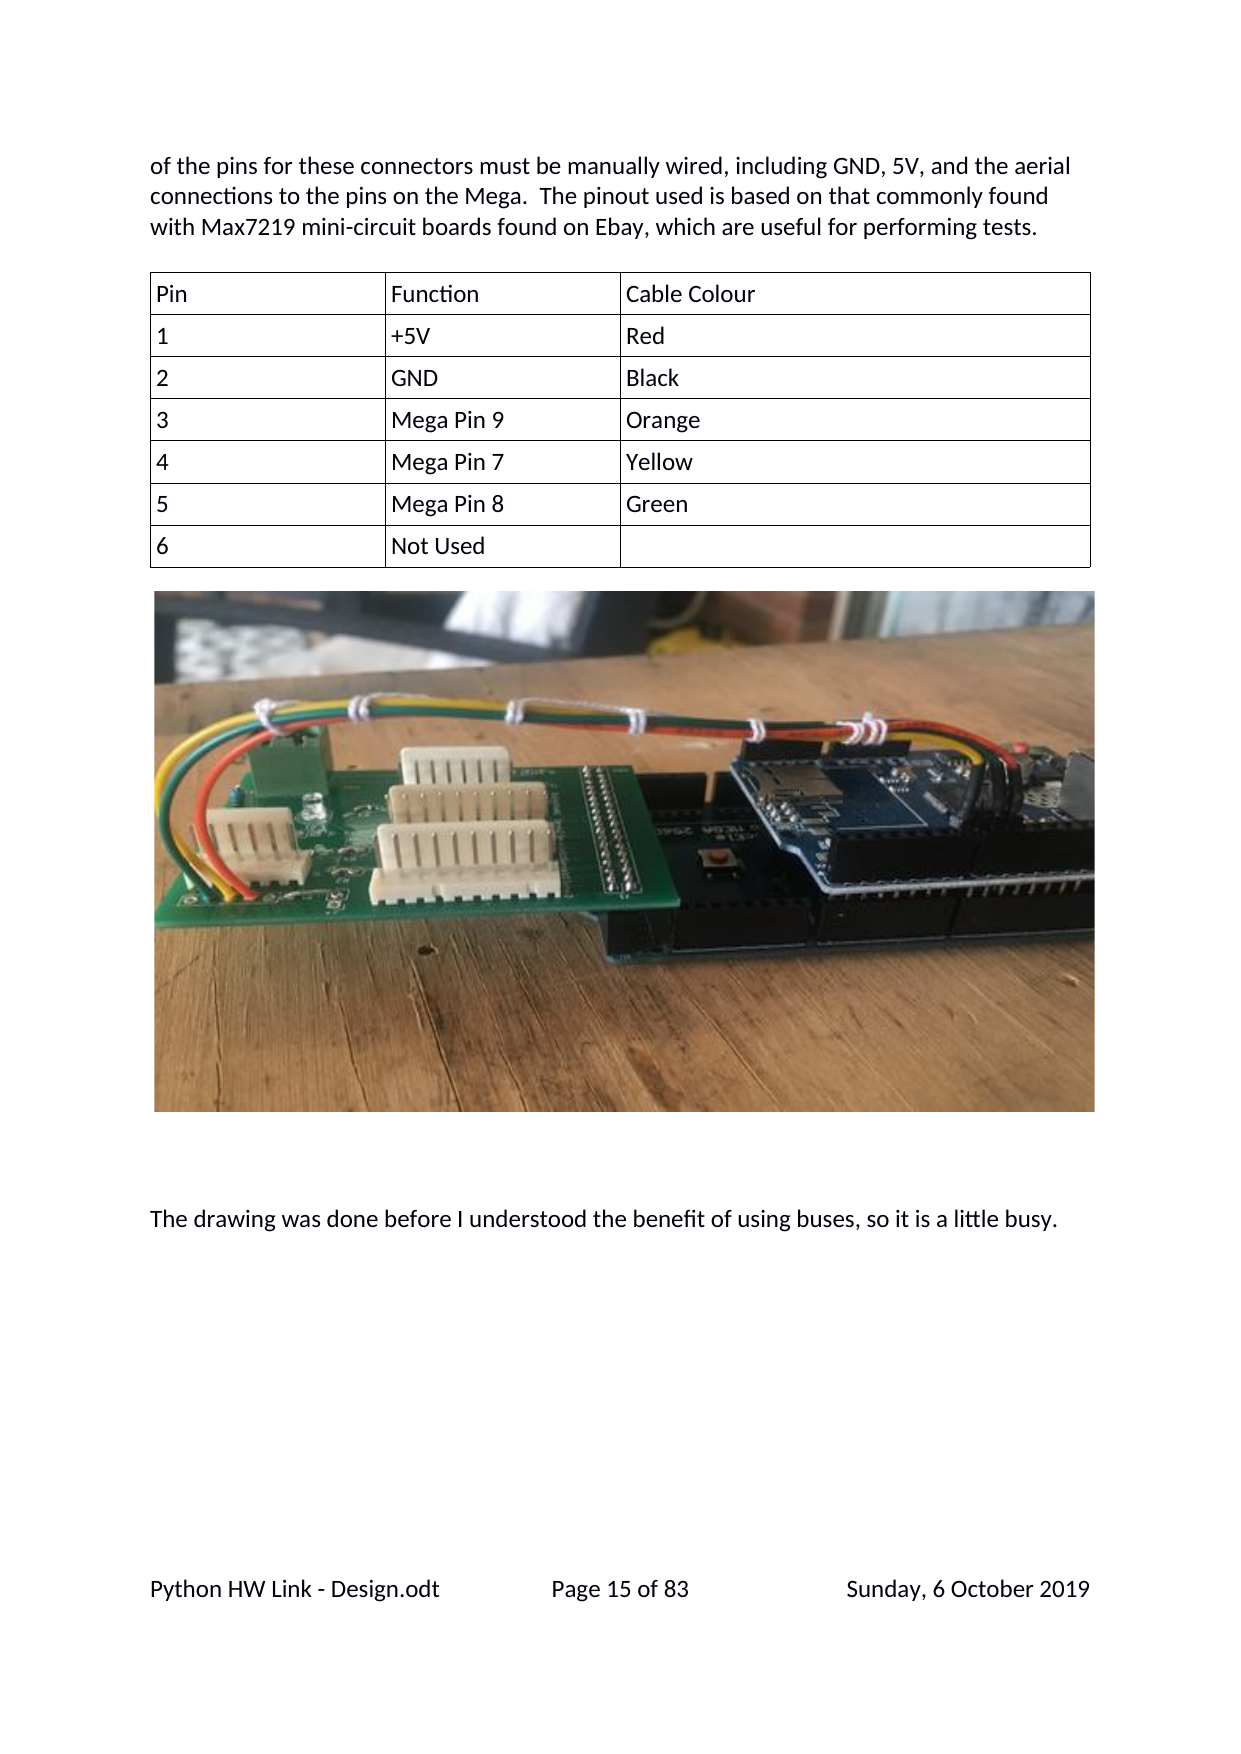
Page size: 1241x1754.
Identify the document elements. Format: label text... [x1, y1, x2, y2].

table_cell Red [621, 315, 1090, 356]
table_header Pin [151, 273, 385, 314]
table_cell +5V [386, 315, 620, 356]
table_header Function [386, 273, 620, 314]
table_cell Mega Pin 8 [386, 484, 620, 524]
table_cell 4 [151, 441, 385, 482]
table_cell Mega Pin 9 [386, 399, 620, 440]
table_header Cable Colour [621, 273, 1090, 314]
table_cell 2 [151, 357, 385, 398]
table_cell 6 [151, 526, 385, 567]
table_cell Mega Pin 7 [386, 441, 620, 482]
text of the pins for these connectors must be manually wired, including GND, 5V, and the aerial connections to the pins on the Mega. The pinout used is based on that commonly found with Max7219 mini-circuit boards found on Ebay, which are useful for performing tests. [150, 150, 1090, 242]
table_cell 1 [151, 315, 385, 356]
table_cell Yellow [621, 441, 1090, 482]
table_cell 3 [151, 399, 385, 440]
text The drawing was done before I understood the benefit of using buses, so it is a little busy. [150, 1203, 1090, 1234]
table_cell Black [621, 357, 1090, 398]
table_cell Orange [621, 399, 1090, 440]
table_cell [621, 526, 1090, 567]
picture [154, 591, 1095, 1112]
table_cell Not Used [386, 526, 620, 567]
table_cell Green [621, 484, 1090, 524]
table_cell GND [386, 357, 620, 398]
table_cell 5 [151, 484, 385, 524]
